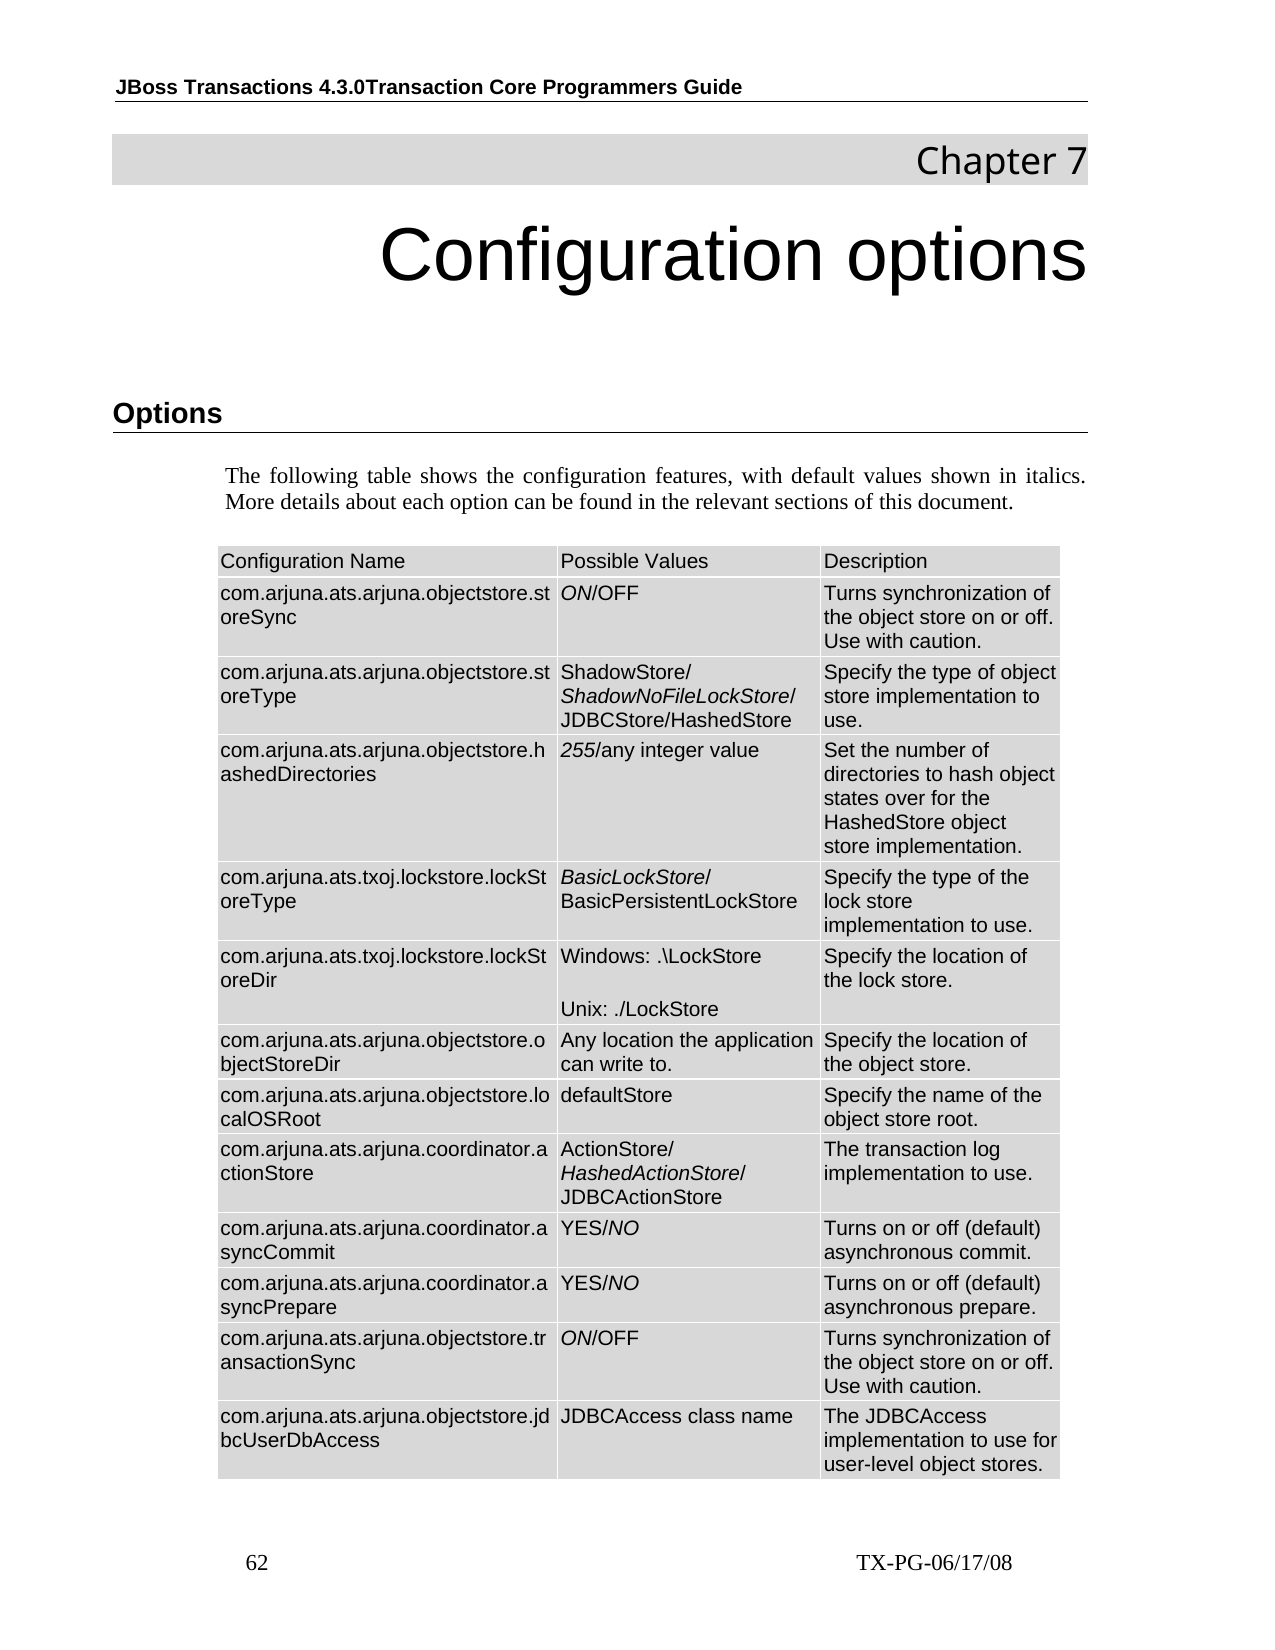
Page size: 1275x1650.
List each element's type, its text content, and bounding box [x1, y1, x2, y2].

table_cell ON/OFF [558, 578, 820, 656]
text The following table shows the configuration features, with default values shown in italics. More details about each option can be found in the relevant sections of this document. [225, 462, 1088, 515]
table_cell Specify the location of the object store. [821, 1025, 1060, 1078]
table_cell Specify the type of the lock store implementation to use. [821, 862, 1060, 940]
table_cell The transaction log implementation to use. [821, 1134, 1060, 1212]
table_cell com.arjuna.ats.arjuna.coordinator.asyncCommit [218, 1213, 557, 1267]
table_cell defaultStore [558, 1080, 820, 1133]
table_cell YES/NO [558, 1213, 820, 1267]
table_cell com.arjuna.ats.txoj.lockstore.lockStoreDir [218, 941, 557, 1024]
table_cell ShadowStore/ShadowNoFileLockStore/JDBCStore/HashedStore [558, 657, 820, 734]
title Configuration options [228, 210, 1088, 296]
table_header Configuration Name [218, 546, 557, 576]
table_cell JDBCAccess class name [558, 1401, 820, 1479]
table_cell The JDBCAccess implementation to use for user-level object stores. [821, 1401, 1060, 1479]
subtitle Options [112, 396, 1088, 433]
table_cell Turns synchronization of the object store on or off. Use with caution. [821, 578, 1060, 656]
table_cell Any location the application can write to. [558, 1025, 820, 1078]
table_cell com.arjuna.ats.arjuna.objectstore.objectStoreDir [218, 1025, 557, 1078]
table_cell 255/any integer value [558, 735, 820, 861]
table_cell Turns on or off (default) asynchronous prepare. [821, 1268, 1060, 1322]
table_header Description [821, 546, 1060, 576]
table_cell ON/OFF [558, 1323, 820, 1400]
table_cell Specify the type of object store implementation to use. [821, 657, 1060, 734]
table_cell Set the number of directories to hash object states over for the HashedStore object store implementation. [821, 735, 1060, 861]
table_cell com.arjuna.ats.arjuna.coordinator.actionStore [218, 1134, 557, 1212]
table_cell com.arjuna.ats.arjuna.objectstore.transactionSync [218, 1323, 557, 1400]
table_cell com.arjuna.ats.arjuna.objectstore.hashedDirectories [218, 735, 557, 861]
table_cell com.arjuna.ats.arjuna.objectstore.localOSRoot [218, 1080, 557, 1133]
table_cell BasicLockStore/BasicPersistentLockStore [558, 862, 820, 940]
table_cell Specify the name of the object store root. [821, 1080, 1060, 1133]
table_cell com.arjuna.ats.arjuna.objectstore.jdbcUserDbAccess [218, 1401, 557, 1479]
table_cell Windows: .\LockStore Unix: ./LockStore [558, 941, 820, 1024]
table_cell com.arjuna.ats.txoj.lockstore.lockStoreType [218, 862, 557, 940]
table_cell com.arjuna.ats.arjuna.coordinator.asyncPrepare [218, 1268, 557, 1322]
table_cell Turns on or off (default) asynchronous commit. [821, 1213, 1060, 1267]
table_cell YES/NO [558, 1268, 820, 1322]
table_cell Specify the location of the lock store. [821, 941, 1060, 1024]
table_cell com.arjuna.ats.arjuna.objectstore.storeType [218, 657, 557, 734]
table_header Possible Values [558, 546, 820, 576]
table_cell ActionStore/HashedActionStore/JDBCActionStore [558, 1134, 820, 1212]
table_cell Turns synchronization of the object store on or off. Use with caution. [821, 1323, 1060, 1400]
table_cell com.arjuna.ats.arjuna.objectstore.storeSync [218, 578, 557, 656]
